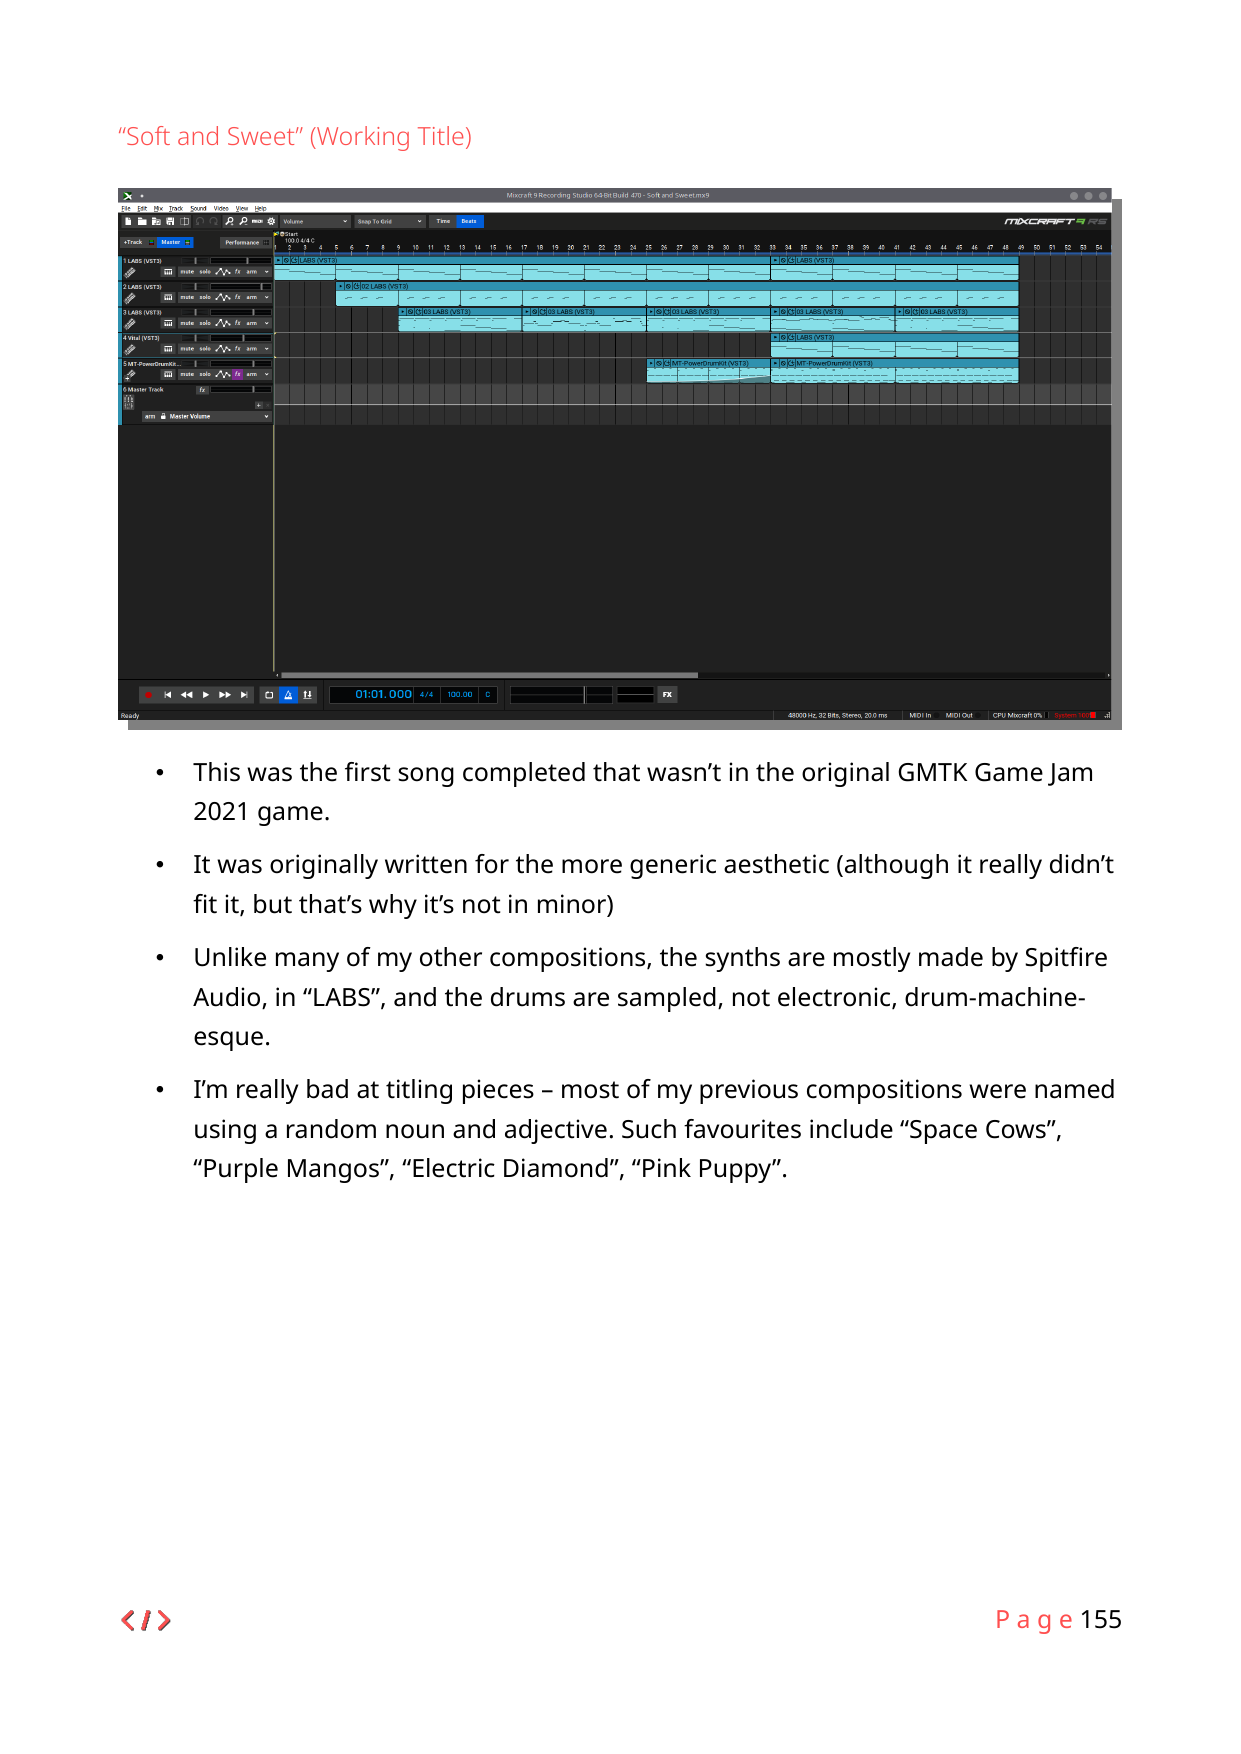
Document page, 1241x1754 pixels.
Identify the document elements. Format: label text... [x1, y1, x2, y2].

list It was originally written for the more generic aesthetic (although it really didn’t fit it, but that’s why it’s not in minor) [156, 847, 1122, 920]
picture [116, 1591, 175, 1649]
list I’m really bad at titling pieces – most of my previous compositions were named using a random noun and adjective. Such favourites include “Space Cows”, “Purple Mangos”, “Electric Diamond”, “Pink Puppy”. [156, 1072, 1122, 1184]
list Unlike many of my other compositions, the synths are mostly made by Spitfire Audio, in “LABS”, and the drums are sampled, not electronic, drum-machine-esque. [156, 940, 1122, 1052]
subtitle “Soft and Sweet” (Working Title) [118, 118, 1122, 152]
picture [118, 188, 1112, 720]
list This was the first song completed that wasn’t in the original GMTK Game Jam 2021 game. [156, 730, 1122, 827]
list [156, 170, 1122, 199]
